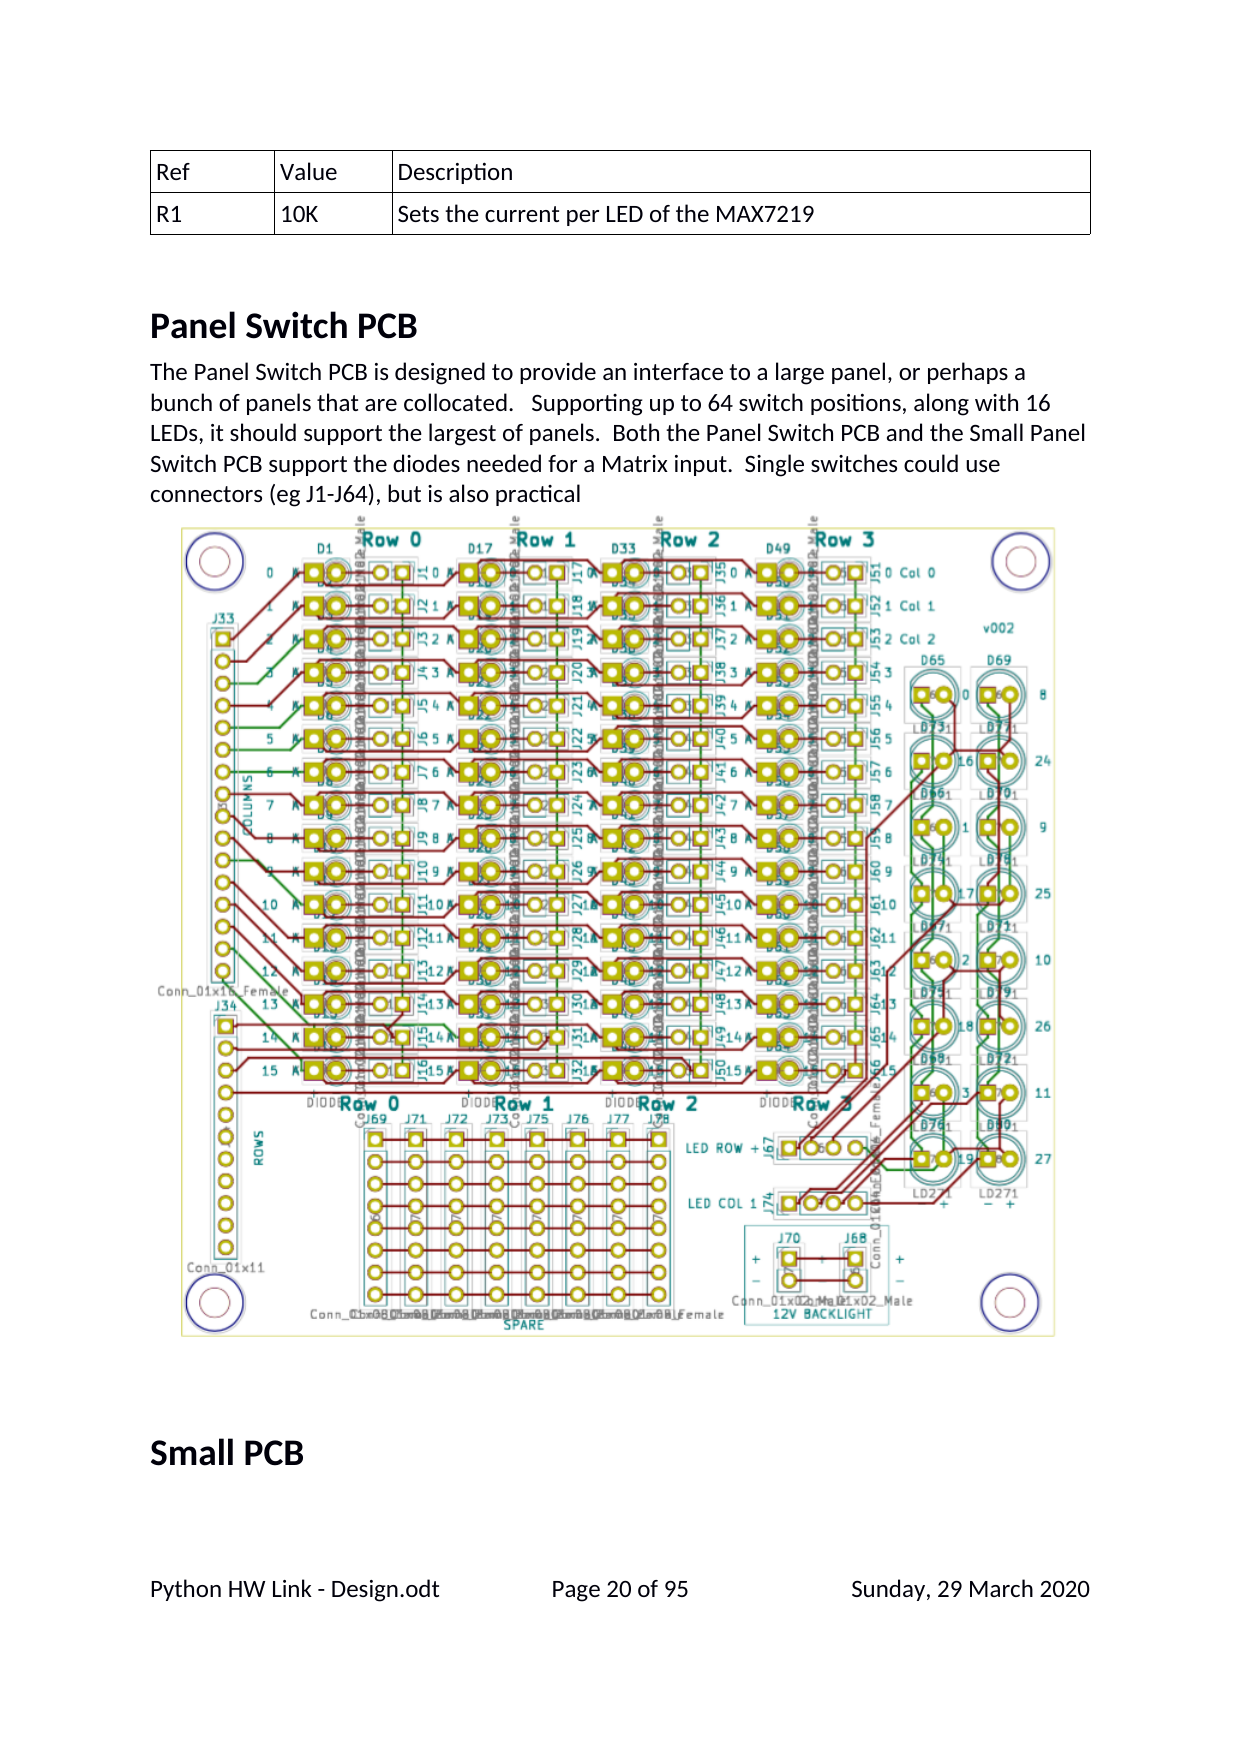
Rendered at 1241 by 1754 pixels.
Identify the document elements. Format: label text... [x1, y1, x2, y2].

table_header Ref [151, 151, 274, 192]
table_header Value [275, 151, 392, 192]
table_cell 10K [275, 193, 392, 234]
table_cell R1 [151, 193, 274, 234]
subtitle Small PCB [150, 1428, 1090, 1474]
table_cell Sets the current per LED of the MAX7219 [393, 193, 1090, 234]
picture [150, 509, 1091, 1361]
subtitle Panel Switch PCB [150, 302, 1090, 348]
table_header Description [393, 151, 1090, 192]
text The Panel Switch PCB is designed to provide an interface to a large panel, or perhaps a bunch of panels that are collocated. Supporting up to 64 switch positions, along with 16 LEDs, it should support the largest of panels. Both the Panel Switch PCB and the Small Panel Switch PCB support the diodes needed for a Matrix input. Single switches could use connectors (eg J1-J64), but is also practical [150, 356, 1090, 509]
